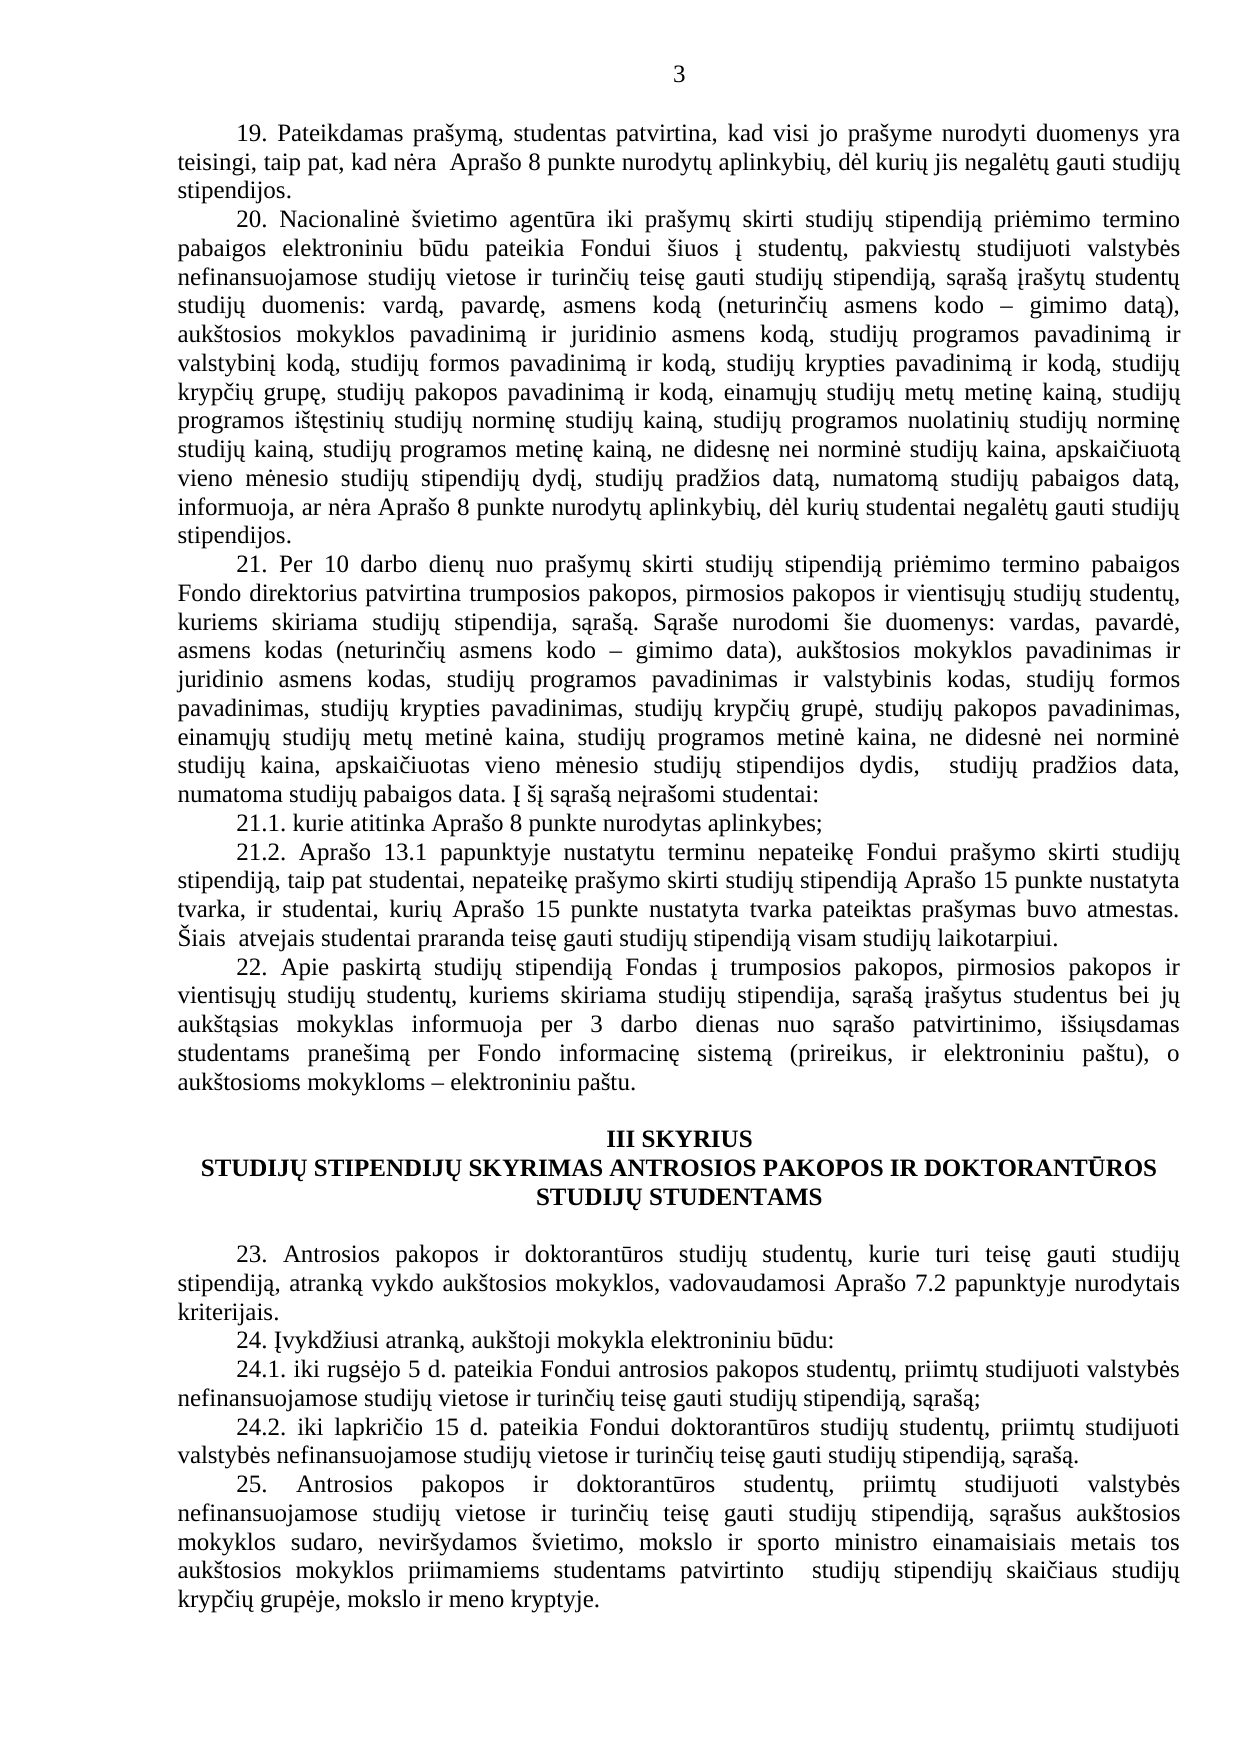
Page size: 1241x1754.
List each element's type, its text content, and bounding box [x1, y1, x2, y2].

text 24.2. iki lapkričio 15 d. pateikia Fondui doktorantūros studijų studentų, priimtų studijuoti valstybės nefinansuojamose studijų vietose ir turinčių teisę gauti studijų stipendiją, sąrašą. [177, 1412, 1181, 1469]
text 24. Įvykdžiusi atranką, aukštoji mokykla elektroniniu būdu: [177, 1326, 1181, 1354]
text 25. Antrosios pakopos ir doktorantūros studentų, priimtų studijuoti valstybės nefinansuojamose studijų vietose ir turinčių teisę gauti studijų stipendiją, sąrašus aukštosios mokyklos sudaro, neviršydamos švietimo, mokslo ir sporto ministro einamaisiais metais tos aukštosios mokyklos priimamiems studentams patvirtinto studijų stipendijų skaičiaus studijų krypčių grupėje, mokslo ir meno kryptyje. [177, 1469, 1181, 1613]
text 23. Antrosios pakopos ir doktorantūros studijų studentų, kurie turi teisę gauti studijų stipendiją, atranką vykdo aukštosios mokyklos, vadovaudamosi Aprašo 7.2 papunktyje nurodytais kriterijais. [177, 1239, 1181, 1326]
text 20. Nacionalinė švietimo agentūra iki prašymų skirti studijų stipendiją priėmimo termino pabaigos elektroniniu būdu pateikia Fondui šiuos į studentų, pakviestų studijuoti valstybės nefinansuojamose studijų vietose ir turinčių teisę gauti studijų stipendiją, sąrašą įrašytų studentų studijų duomenis: vardą, pavardę, asmens kodą (neturinčių asmens kodo – gimimo datą), aukštosios mokyklos pavadinimą ir juridinio asmens kodą, studijų programos pavadinimą ir valstybinį kodą, studijų formos pavadinimą ir kodą, studijų krypties pavadinimą ir kodą, studijų krypčių grupę, studijų pakopos pavadinimą ir kodą, einamųjų studijų metų metinę kainą, studijų programos ištęstinių studijų norminę studijų kainą, studijų programos nuolatinių studijų norminę studijų kainą, studijų programos metinę kainą, ne didesnę nei norminė studijų kaina, apskaičiuotą vieno mėnesio studijų stipendijų dydį, studijų pradžios datą, numatomą studijų pabaigos datą, informuoja, ar nėra Aprašo 8 punkte nurodytų aplinkybių, dėl kurių studentai negalėtų gauti studijų stipendijos. [177, 204, 1181, 549]
text 19. Pateikdamas prašymą, studentas patvirtina, kad visi jo prašyme nurodyti duomenys yra teisingi, taip pat, kad nėra Aprašo 8 punkte nurodytų aplinkybių, dėl kurių jis negalėtų gauti studijų stipendijos. [177, 118, 1181, 204]
text III SKYRIUS [177, 1124, 1181, 1153]
text 21. Per 10 darbo dienų nuo prašymų skirti studijų stipendiją priėmimo termino pabaigos Fondo direktorius patvirtina trumposios pakopos, pirmosios pakopos ir vientisųjų studijų studentų, kuriems skiriama studijų stipendija, sąrašą. Sąraše nurodomi šie duomenys: vardas, pavardė, asmens kodas (neturinčių asmens kodo – gimimo data), aukštosios mokyklos pavadinimas ir juridinio asmens kodas, studijų programos pavadinimas ir valstybinis kodas, studijų formos pavadinimas, studijų krypties pavadinimas, studijų krypčių grupė, studijų pakopos pavadinimas, einamųjų studijų metų metinė kaina, studijų programos metinė kaina, ne didesnė nei norminė studijų kaina, apskaičiuotas vieno mėnesio studijų stipendijos dydis, studijų pradžios data, numatoma studijų pabaigos data. Į šį sąrašą neįrašomi studentai: [177, 549, 1181, 808]
text STUDIJŲ STIPENDIJŲ SKYRIMAS ANTROSIOS PAKOPOS IR DOKTORANTŪROS STUDIJŲ STUDENTAMS [177, 1153, 1181, 1211]
text 24.1. iki rugsėjo 5 d. pateikia Fondui antrosios pakopos studentų, priimtų studijuoti valstybės nefinansuojamose studijų vietose ir turinčių teisę gauti studijų stipendiją, sąrašą; [177, 1354, 1181, 1412]
text 22. Apie paskirtą studijų stipendiją Fondas į trumposios pakopos, pirmosios pakopos ir vientisųjų studijų studentų, kuriems skiriama studijų stipendija, sąrašą įrašytus studentus bei jų aukštąsias mokyklas informuoja per 3 darbo dienas nuo sąrašo patvirtinimo, išsiųsdamas studentams pranešimą per Fondo informacinę sistemą (prireikus, ir elektroniniu paštu), o aukštosioms mokykloms – elektroniniu paštu. [177, 952, 1181, 1096]
text 21.2. Aprašo 13.1 papunktyje nustatytu terminu nepateikę Fondui prašymo skirti studijų stipendiją, taip pat studentai, nepateikę prašymo skirti studijų stipendiją Aprašo 15 punkte nustatyta tvarka, ir studentai, kurių Aprašo 15 punkte nustatyta tvarka pateiktas prašymas buvo atmestas. Šiais atvejais studentai praranda teisę gauti studijų stipendiją visam studijų laikotarpiui. [177, 837, 1181, 952]
text 21.1. kurie atitinka Aprašo 8 punkte nurodytas aplinkybes; [177, 808, 1181, 837]
